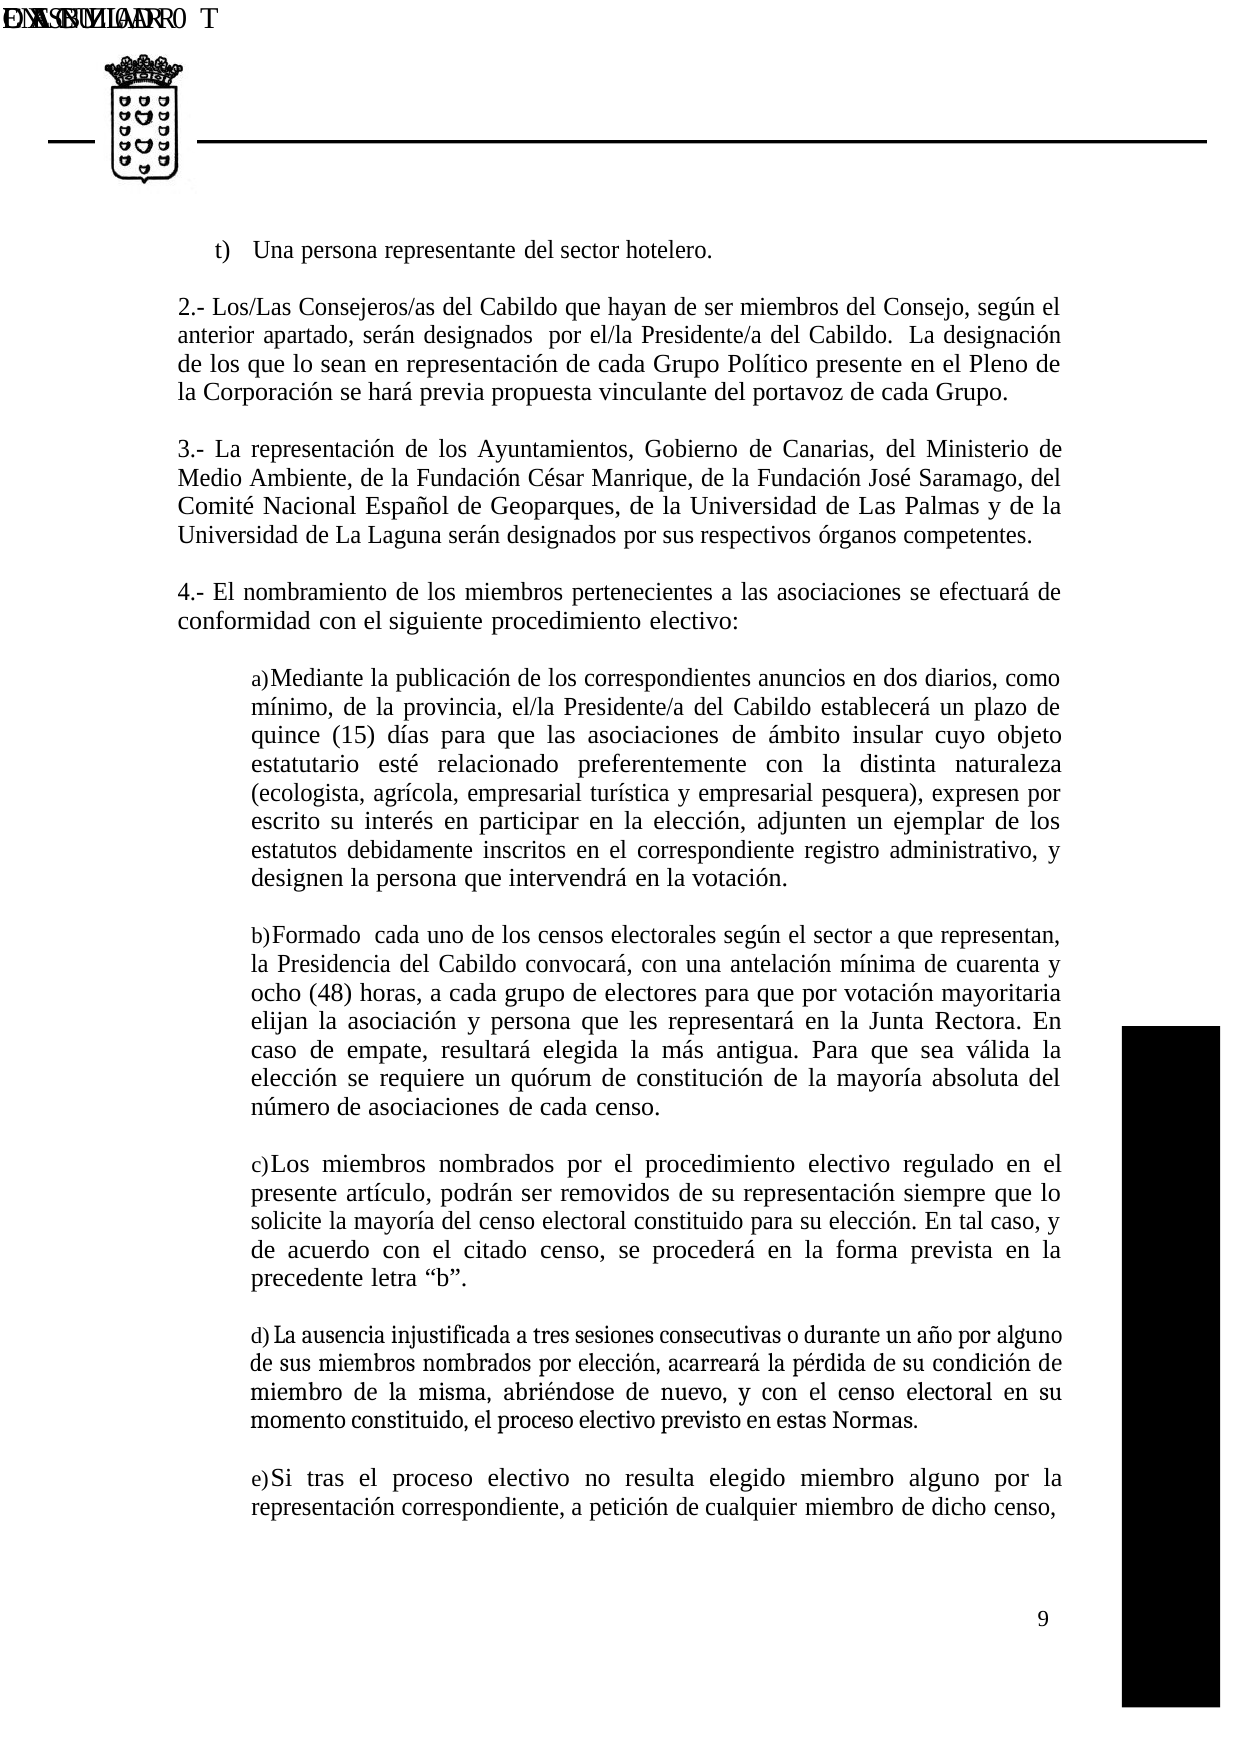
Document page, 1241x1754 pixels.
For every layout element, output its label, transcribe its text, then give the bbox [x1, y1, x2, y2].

list La ausencia injustificada a tres sesiones consecutivas o durante un año por alguno de sus miembros nombrados por elección, acarreará la pérdida de su condición de miembro de la misma, abriéndose de nuevo, y con el censo electoral en su momento constituido, el proceso electivo previsto en estas Normas. [250, 1321, 1062, 1435]
picture [95, 38, 197, 194]
list Si tras el proceso electivo no resulta elegido miembro alguno por la representación correspondiente, a petición de cualquier miembro de dicho censo, [251, 1463, 1062, 1521]
list Los miembros nombrados por el procedimiento electivo regulado en el presente artículo, podrán ser removidos de su representación siempre que lo solicite la mayoría del censo electoral constituido para su elección. En tal caso, y de acuerdo con el citado censo, se procederá en la forma prevista en la precedente letra “b”. [251, 1150, 1062, 1292]
list Mediante la publicación de los correspondientes anuncios en dos diarios, como mínimo, de la provincia, el/la Presidente/a del Cabildo establecerá un plazo de quince (15) días para que las asociaciones de ámbito insular cuyo objeto estatutario esté relacionado preferentemente con la distinta naturaleza (ecologista, agrícola, empresarial turística y empresarial pesquera), expresen por escrito su interés en participar en la elección, adjunten un ejemplar de los estatutos debidamente inscritos en el correspondiente registro administrativo, y designen la persona que intervendrá en la votación. [251, 664, 1062, 892]
list Una persona representante del sector hotelero. [214, 234, 1217, 264]
list Formado cada uno de los censos electorales según el sector a que representan, la Presidencia del Cabildo convocará, con una antelación mínima de cuarenta y ocho (48) horas, a cada grupo de electores para que por votación mayoritaria elijan la asociación y persona que les representará en la Junta Rectora. En caso de empate, resultará elegida la más antigua. Para que sea válida la elección se requiere un quórum de constitución de la mayoría absoluta del número de asociaciones de cada censo. [251, 921, 1062, 1121]
text 3.- La representación de los Ayuntamientos, Gobierno de Canarias, del Ministerio de Medio Ambiente, de la Fundación César Manrique, de la Fundación José Saramago, del Comité Nacional Español de Geoparques, de la Universidad de Las Palmas y de la Universidad de La Laguna serán designados por sus respectivos órganos competentes. [177, 435, 1062, 549]
text 2.- Los/Las Consejeros/as del Cabildo que hayan de ser miembros del Consejo, según el anterior apartado, serán designados por el/la Presidente/a del Cabildo. La designación de los que lo sean en representación de cada Grupo Político presente en el Pleno de la Corporación se hará previa propuesta vinculante del portavoz de cada Grupo. [177, 292, 1062, 406]
text 4.- El nombramiento de los miembros pertenecientes a las asociaciones se efectuará de conformidad con el siguiente procedimiento electivo: [177, 578, 1062, 635]
